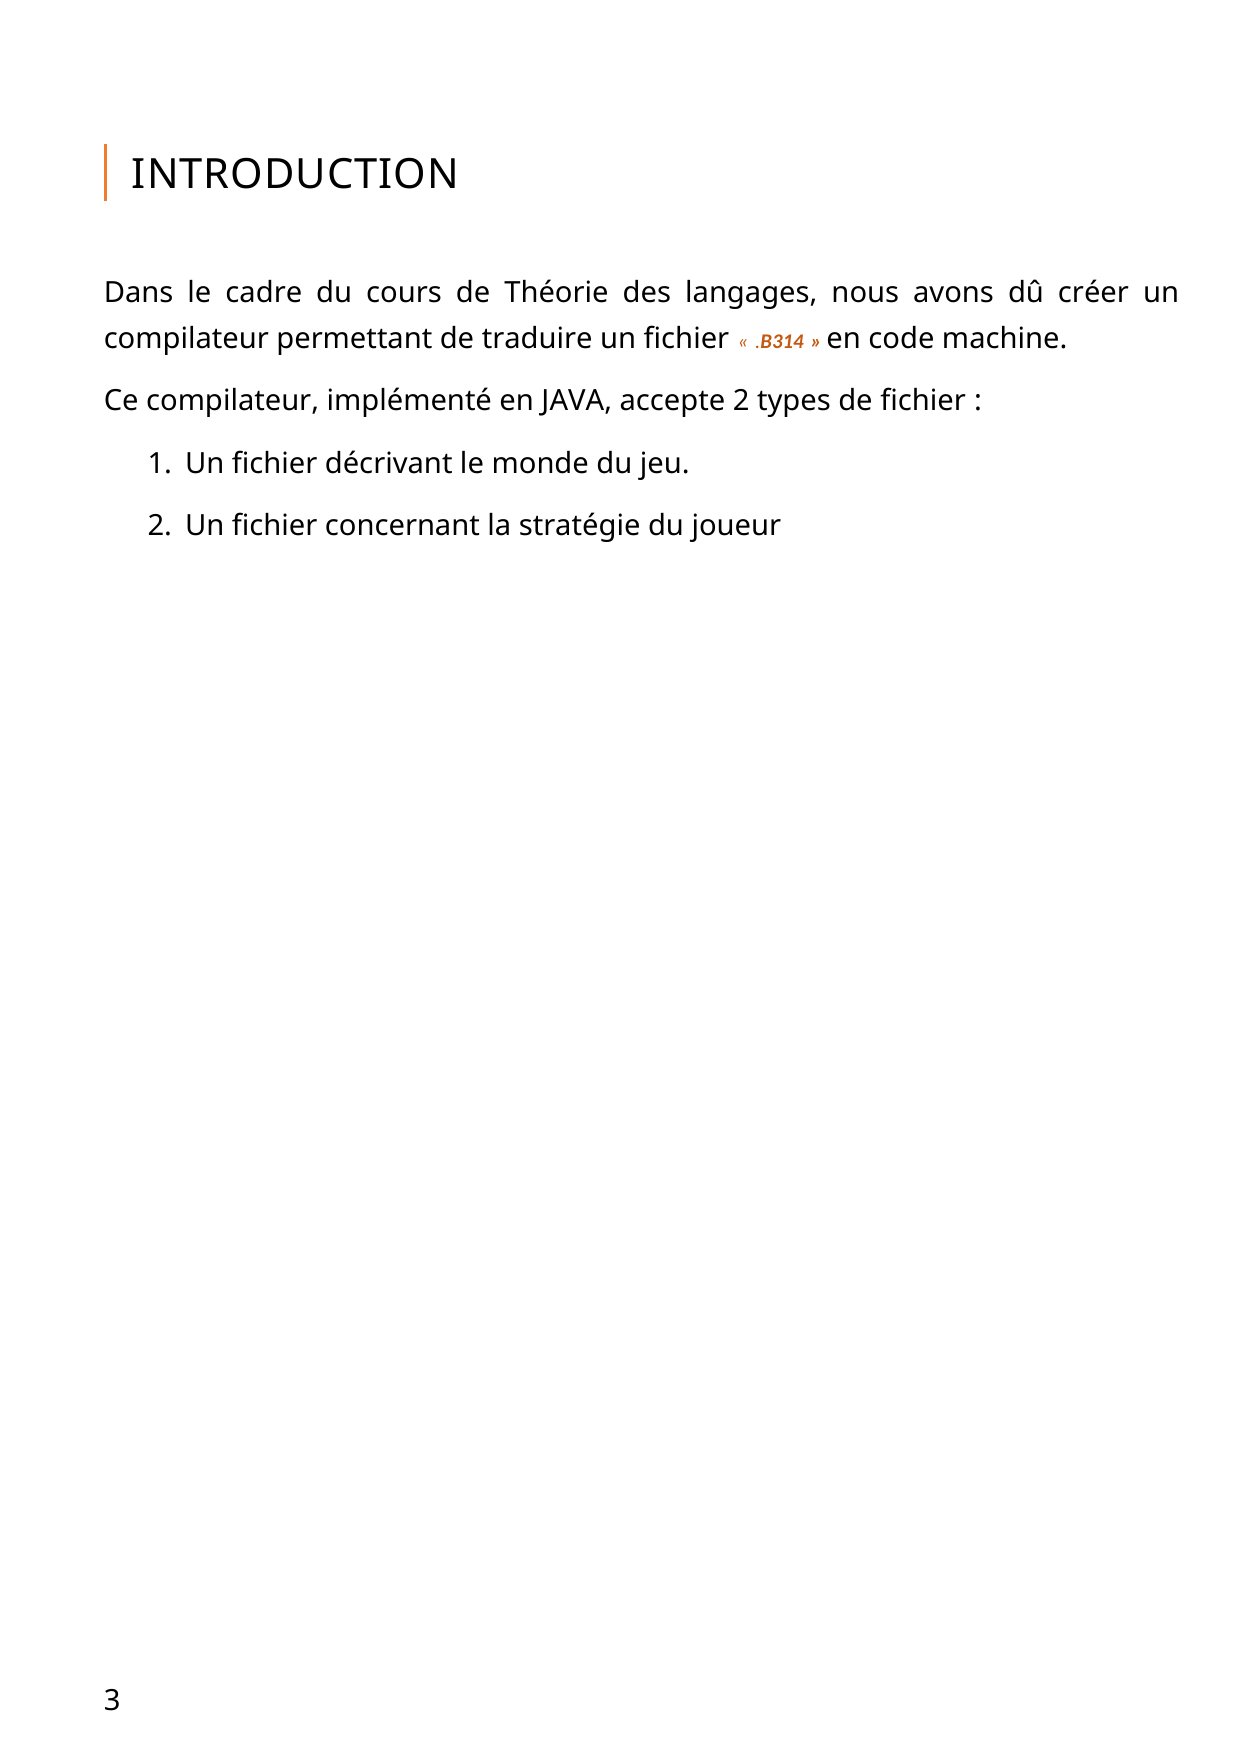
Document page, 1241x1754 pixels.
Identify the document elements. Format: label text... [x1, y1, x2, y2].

list Un fichier concernant la stratégie du joueur [147, 504, 1181, 544]
subtitle Introduction [107, 144, 1181, 201]
list Un fichier décrivant le monde du jeu. [147, 442, 1181, 482]
text Ce compilateur, implémenté en JAVA, accepte 2 types de fichier : [103, 380, 1181, 419]
text Dans le cadre du cours de Théorie des langages, nous avons dû créer un compilateur permettant de traduire un fichier « .B314 » en code machine. [103, 272, 1181, 357]
